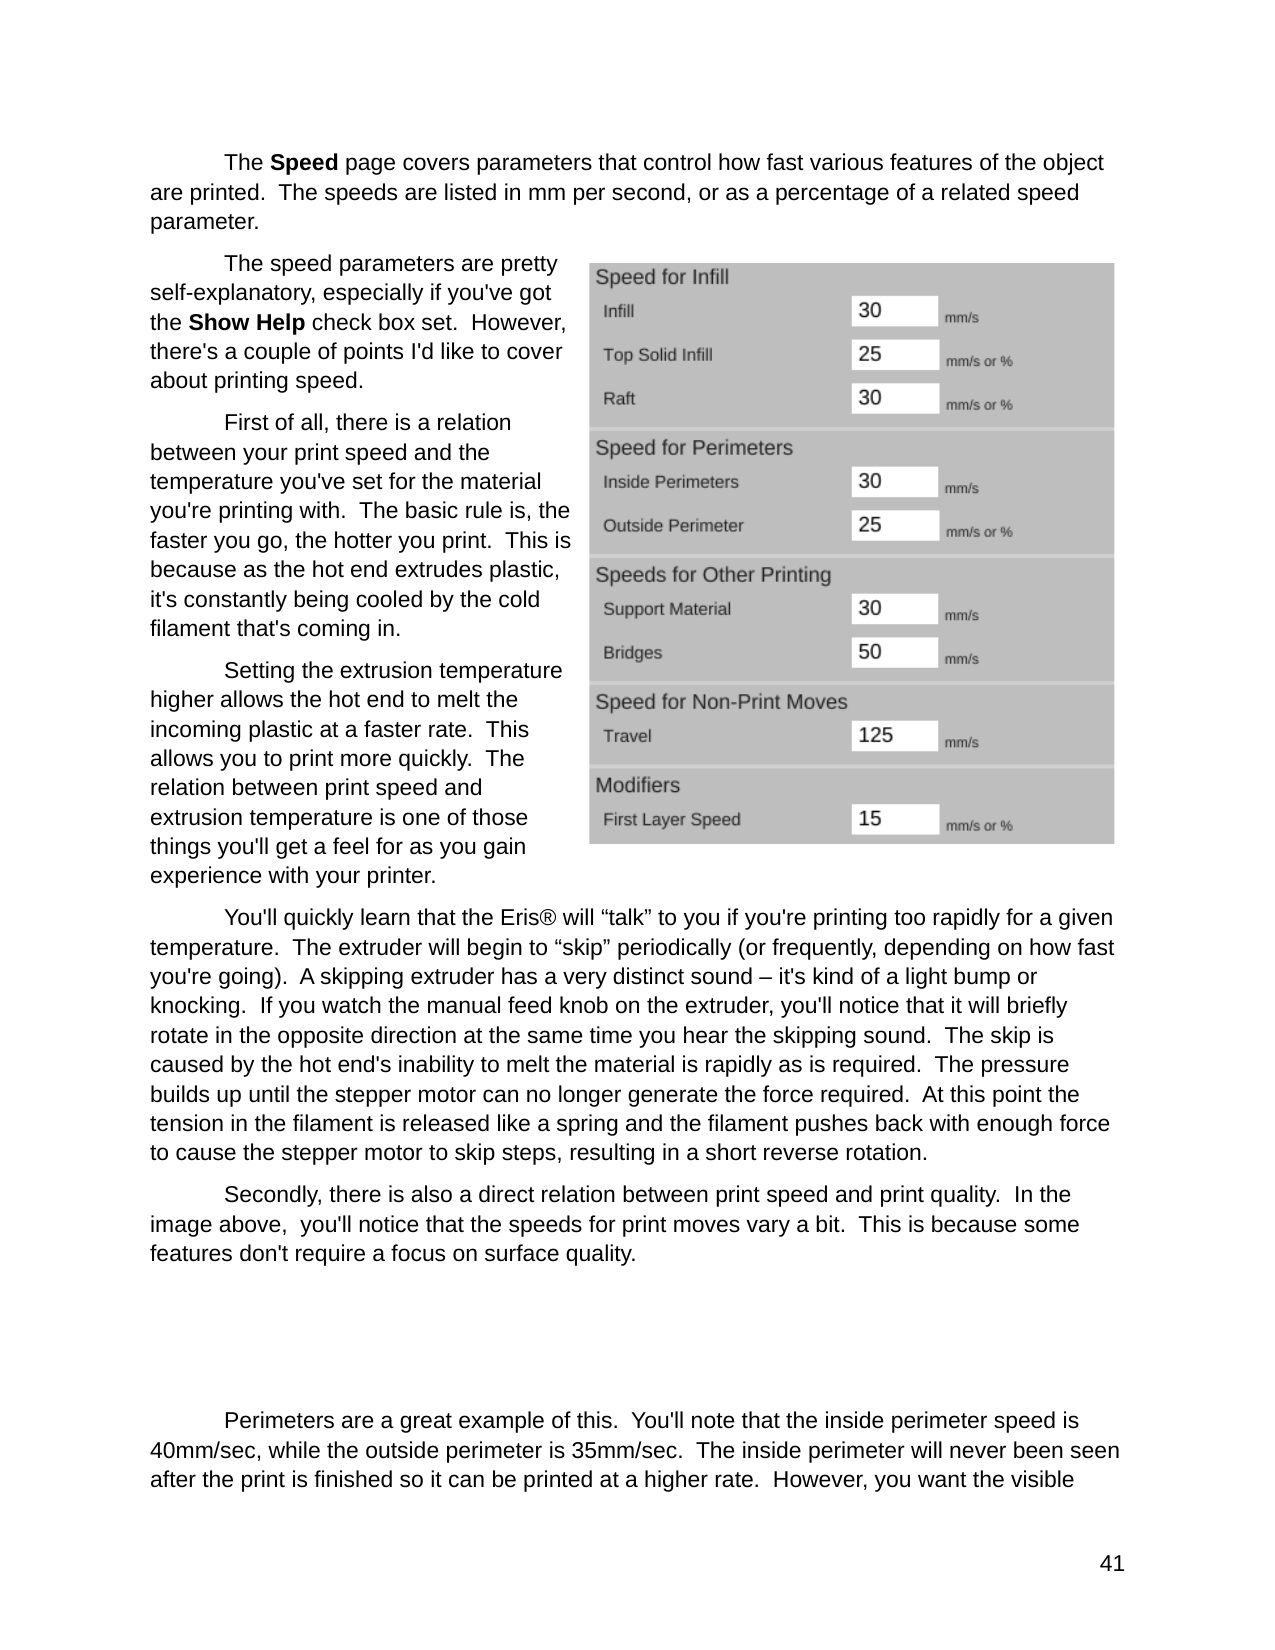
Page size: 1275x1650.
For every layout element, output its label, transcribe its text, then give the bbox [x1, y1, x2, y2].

subtitle You'll quickly learn that the Eris® will “talk” to you if you're printing too rapidly for a given temperature. The extruder will begin to “skip” periodically (or frequently, depending on how fast you're going). A skipping extruder has a very distinct sound – it's kind of a light bump or knocking. If you watch the manual feed knob on the extruder, you'll notice that it will briefly rotate in the opposite direction at the same time you hear the skipping sound. The skip is caused by the hot end's inability to melt the material is rapidly as is required. The pressure builds up until the stepper motor can no longer generate the force required. At this point the tension in the filament is released like a spring and the filament pushes back with enough force to cause the stepper motor to skip steps, resulting in a short reverse rotation. [150, 905, 1125, 1166]
subtitle Secondly, there is also a direct relation between print speed and print quality. In the image above, you'll notice that the speeds for print moves vary a bit. This is because some features don't require a focus on surface quality. [150, 1182, 1125, 1266]
subtitle Perimeters are a great example of this. You'll note that the inside perimeter speed is 40mm/sec, while the outside perimeter is 35mm/sec. The inside perimeter will never been seen after the print is finished so it can be printed at a higher rate. However, you want the visible [150, 1408, 1125, 1492]
subtitle The Speed page covers parameters that control how fast various features of the object are printed. The speeds are listed in mm per second, or as a percentage of a related speed parameter. [150, 150, 1125, 234]
subtitle The speed parameters are pretty self-explanatory, especially if you've got the Show Help check box set. However, there's a couple of points I'd like to cover about printing speed. [150, 251, 1125, 877]
subtitle First of all, there is a relation between your print speed and the temperature you've set for the material you're printing with. The basic rule is, the faster you go, the hotter you print. This is because as the hot end extrudes plastic, it's constantly being cooled by the cold filament that's coming in. [150, 410, 579, 641]
picture [589, 263, 1115, 844]
subtitle Setting the extrusion temperature higher allows the hot end to melt the incoming plastic at a faster rate. This allows you to print more quickly. The relation between print speed and extrusion temperature is one of those things you'll get a feel for as you gain experience with your printer. [150, 657, 1125, 889]
